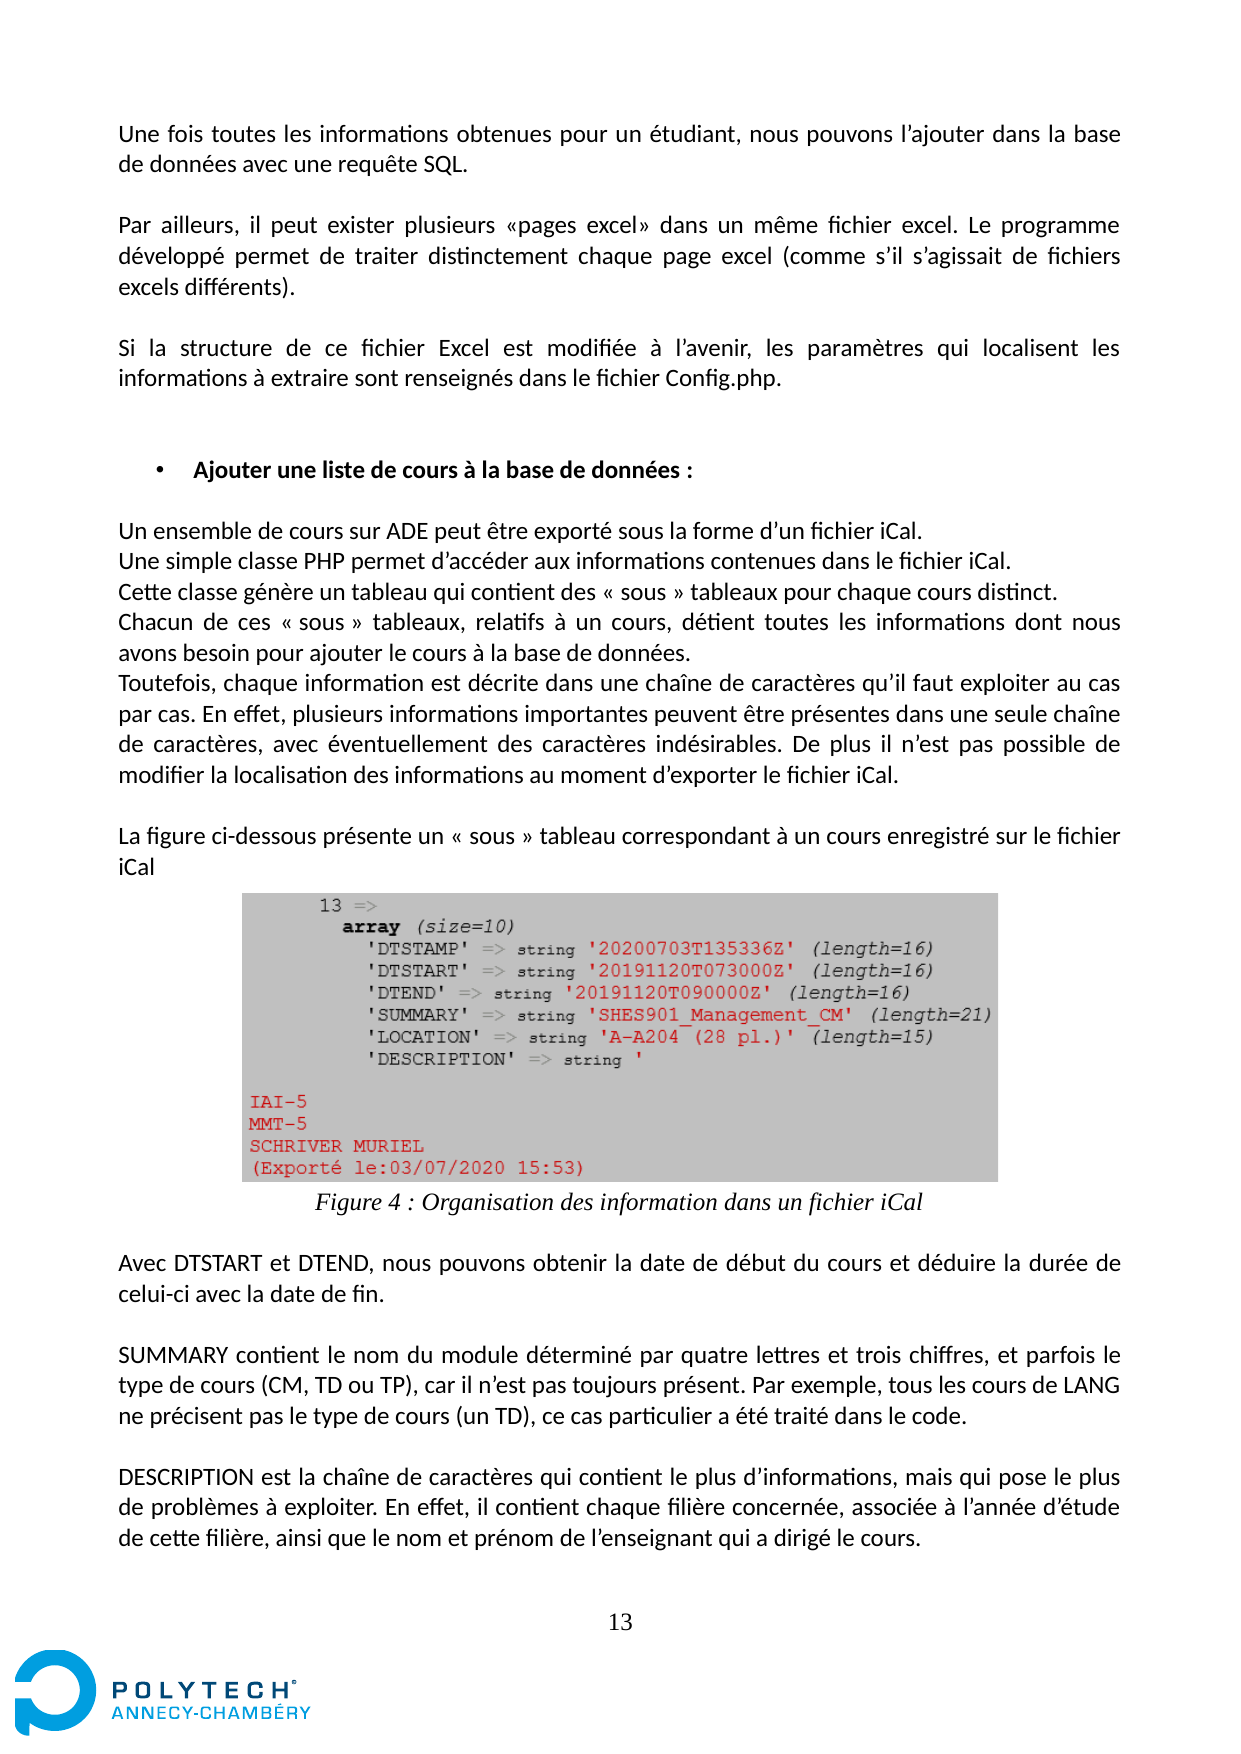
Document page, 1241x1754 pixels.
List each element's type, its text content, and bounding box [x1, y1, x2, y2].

text Figure 4 : Organisation des information dans un fichier iCal [242, 1182, 998, 1215]
list Ajouter une liste de cours à la base de données : [156, 454, 1122, 484]
text Avec DTSTART et DTEND, nous pouvons obtenir la date de début du cours et déduire la durée de celui-ci avec la date de fin. [118, 1247, 1122, 1308]
text Par ailleurs, il peut exister plusieurs «pages excel» dans un même fichier excel. Le programme développé permet de traiter distinctement chaque page excel (comme s’il s’agissait de fichiers excels différents). [118, 210, 1122, 301]
text Une simple classe PHP permet d’accéder aux informations contenues dans le fichier iCal. [118, 545, 1122, 576]
text Une fois toutes les informations obtenues pour un étudiant, nous pouvons l’ajouter dans la base de données avec une requête SQL. [118, 118, 1122, 179]
text Si la structure de ce fichier Excel est modifiée à l’avenir, les paramètres qui localisent les informations à extraire sont renseignés dans le fichier Config.php. [118, 332, 1122, 393]
text Cette classe génère un tableau qui contient des « sous » tableaux pour chaque cours distinct. [118, 576, 1122, 606]
text Un ensemble de cours sur ADE peut être exporté sous la forme d’un fichier iCal. [118, 515, 1122, 545]
text Toutefois, chaque information est décrite dans une chaîne de caractères qu’il faut exploiter au cas par cas. En effet, plusieurs informations importantes peuvent être présentes dans une seule chaîne de caractères, avec éventuellement des caractères indésirables. De plus il n’est pas possible de modifier la localisation des informations au moment d’exporter le fichier iCal. [118, 667, 1122, 789]
text Chacun de ces « sous » tableaux, relatifs à un cours, détient toutes les informations dont nous avons besoin pour ajouter le cours à la base de données. [118, 606, 1122, 667]
text SUMMARY contient le nom du module déterminé par quatre lettres et trois chiffres, et parfois le type de cours (CM, TD ou TP), car il n’est pas toujours présent. Par exemple, tous les cours de LANG ne précisent pas le type de cours (un TD), ce cas particulier a été traité dans le code. [118, 1339, 1122, 1431]
picture [242, 893, 999, 1182]
text DESCRIPTION est la chaîne de caractères qui contient le plus d’informations, mais qui pose le plus de problèmes à exploiter. En effet, il contient chaque filière concernée, associée à l’année d’étude de cette filière, ainsi que le nom et prénom de l’enseignant qui a dirigé le cours. [118, 1461, 1122, 1553]
text La figure ci-dessous présente un « sous » tableau correspondant à un cours enregistré sur le fichier iCal [118, 820, 1122, 881]
